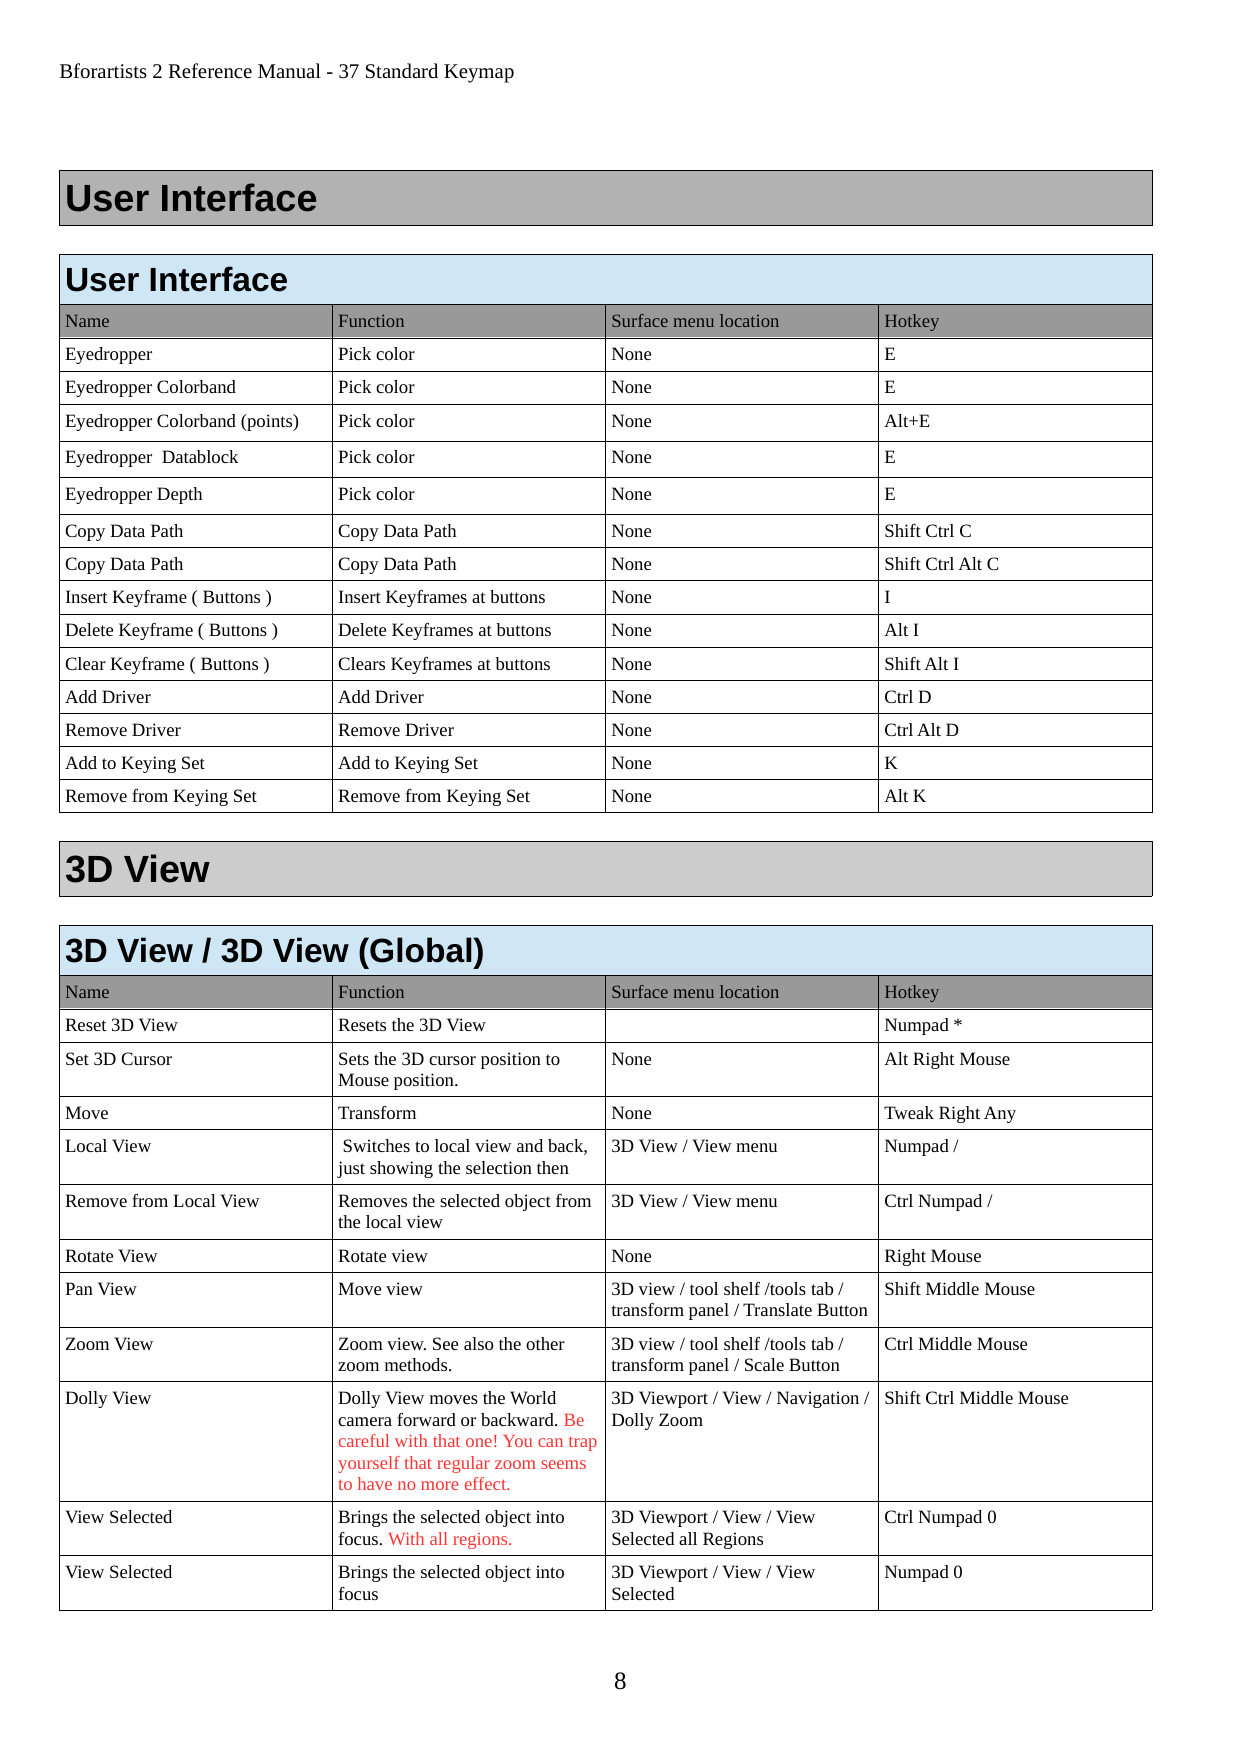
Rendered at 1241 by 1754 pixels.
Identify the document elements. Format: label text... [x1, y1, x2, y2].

table_cell Remove from Keying Set [60, 780, 332, 812]
table_cell Move view [333, 1273, 605, 1327]
table_cell Move [60, 1097, 332, 1129]
table_cell Function [333, 976, 605, 1008]
table_cell None [606, 747, 878, 779]
table_cell 3D Viewport / View / Navigation / Dolly Zoom [606, 1382, 878, 1501]
table_cell Switches to local view and back, just showing the selection then [333, 1130, 605, 1184]
table_header 3D View / 3D View (Global) [60, 926, 1152, 975]
table_cell K [879, 747, 1152, 779]
table_cell None [606, 405, 878, 441]
table_cell Numpad 0 [879, 1556, 1152, 1610]
table_cell Dolly View [60, 1382, 332, 1501]
table_cell 3D Viewport / View / View Selected [606, 1556, 878, 1610]
table_cell Ctrl D [879, 681, 1152, 713]
table_header User Interface [60, 255, 1152, 304]
table_cell Insert Keyframes at buttons [333, 581, 605, 613]
table_cell Shift Ctrl Alt C [879, 548, 1152, 580]
table_cell 3D View / View menu [606, 1185, 878, 1239]
table_cell Alt+E [879, 405, 1152, 441]
table_cell Eyedropper Colorband (points) [60, 405, 332, 441]
table_header User Interface [60, 171, 1152, 225]
table_cell Add to Keying Set [333, 747, 605, 779]
table_cell Ctrl Alt D [879, 714, 1152, 746]
table_cell Remove from Keying Set [333, 780, 605, 812]
table_cell Shift Middle Mouse [879, 1273, 1152, 1327]
table_cell Surface menu location [606, 976, 878, 1008]
table_cell E [879, 442, 1152, 477]
table_cell None [606, 615, 878, 647]
table_cell E [879, 478, 1152, 514]
table_cell Alt I [879, 615, 1152, 647]
table_cell Eyedropper Depth [60, 478, 332, 514]
table_cell Dolly View moves the World camera forward or backward. Be careful with that one! You can trap yourself that regular zoom seems to have no more effect. [333, 1382, 605, 1501]
table_cell Shift Alt I [879, 648, 1152, 680]
table_cell None [606, 648, 878, 680]
table_cell 3D Viewport / View / View Selected all Regions [606, 1502, 878, 1555]
table_cell Pick color [333, 339, 605, 371]
table_cell Function [333, 305, 605, 337]
table_cell Pick color [333, 405, 605, 441]
table_cell Pick color [333, 478, 605, 514]
table_cell Delete Keyframes at buttons [333, 615, 605, 647]
table_cell Alt Right Mouse [879, 1043, 1152, 1096]
table_cell Copy Data Path [333, 548, 605, 580]
table_cell Right Mouse [879, 1240, 1152, 1272]
table_cell None [606, 681, 878, 713]
table_cell Eyedropper Colorband [60, 372, 332, 404]
table_cell Zoom view. See also the other zoom methods. [333, 1328, 605, 1381]
table_cell Alt K [879, 780, 1152, 812]
table_cell Hotkey [879, 976, 1152, 1008]
table_cell Transform [333, 1097, 605, 1129]
table_cell Zoom View [60, 1328, 332, 1381]
table_header 3D View [60, 842, 1152, 896]
table_cell 3D View / View menu [606, 1130, 878, 1184]
table_cell Sets the 3D cursor position to Mouse position. [333, 1043, 605, 1096]
table_cell Shift Ctrl Middle Mouse [879, 1382, 1152, 1501]
table_cell Insert Keyframe ( Buttons ) [60, 581, 332, 613]
table_cell [606, 1010, 878, 1042]
table_cell Ctrl Numpad 0 [879, 1502, 1152, 1555]
table_cell None [606, 372, 878, 404]
table_cell E [879, 339, 1152, 371]
table_cell I [879, 581, 1152, 613]
table_cell Clears Keyframes at buttons [333, 648, 605, 680]
table_cell Remove Driver [333, 714, 605, 746]
table_cell None [606, 714, 878, 746]
table_cell None [606, 548, 878, 580]
table_cell Resets the 3D View [333, 1010, 605, 1042]
table_cell None [606, 339, 878, 371]
table_cell Add to Keying Set [60, 747, 332, 779]
table_cell Remove Driver [60, 714, 332, 746]
table_cell Name [60, 976, 332, 1008]
table_cell Set 3D Cursor [60, 1043, 332, 1096]
table_cell Rotate View [60, 1240, 332, 1272]
table_cell 3D view / tool shelf /tools tab / transform panel / Scale Button [606, 1328, 878, 1381]
table_cell Clear Keyframe ( Buttons ) [60, 648, 332, 680]
table_cell Tweak Right Any [879, 1097, 1152, 1129]
table_cell Surface menu location [606, 305, 878, 337]
table_cell Add Driver [60, 681, 332, 713]
table_cell View Selected [60, 1556, 332, 1610]
table_cell Copy Data Path [60, 548, 332, 580]
table_cell None [606, 1043, 878, 1096]
table_cell Hotkey [879, 305, 1152, 337]
table_cell None [606, 1097, 878, 1129]
table_cell Reset 3D View [60, 1010, 332, 1042]
table_cell Ctrl Middle Mouse [879, 1328, 1152, 1381]
table_cell Brings the selected object into focus. With all regions. [333, 1502, 605, 1555]
table_cell Name [60, 305, 332, 337]
table_cell Pick color [333, 372, 605, 404]
table_cell Pan View [60, 1273, 332, 1327]
table_cell Brings the selected object into focus [333, 1556, 605, 1610]
table_cell None [606, 478, 878, 514]
table_cell View Selected [60, 1502, 332, 1555]
table_cell Numpad / [879, 1130, 1152, 1184]
table_cell Pick color [333, 442, 605, 477]
table_cell None [606, 581, 878, 613]
table_cell Remove from Local View [60, 1185, 332, 1239]
table_cell Copy Data Path [333, 515, 605, 547]
table_cell E [879, 372, 1152, 404]
table_cell Rotate view [333, 1240, 605, 1272]
table_cell Delete Keyframe ( Buttons ) [60, 615, 332, 647]
table_cell Shift Ctrl C [879, 515, 1152, 547]
table_cell Copy Data Path [60, 515, 332, 547]
table_cell None [606, 515, 878, 547]
table_cell Eyedropper [60, 339, 332, 371]
table_cell 3D view / tool shelf /tools tab / transform panel / Translate Button [606, 1273, 878, 1327]
table_cell Local View [60, 1130, 332, 1184]
table_cell None [606, 442, 878, 477]
table_cell Ctrl Numpad / [879, 1185, 1152, 1239]
table_cell None [606, 1240, 878, 1272]
table_cell Add Driver [333, 681, 605, 713]
table_cell Removes the selected object from the local view [333, 1185, 605, 1239]
table_cell None [606, 780, 878, 812]
table_cell Numpad * [879, 1010, 1152, 1042]
table_cell Eyedropper Datablock [60, 442, 332, 477]
